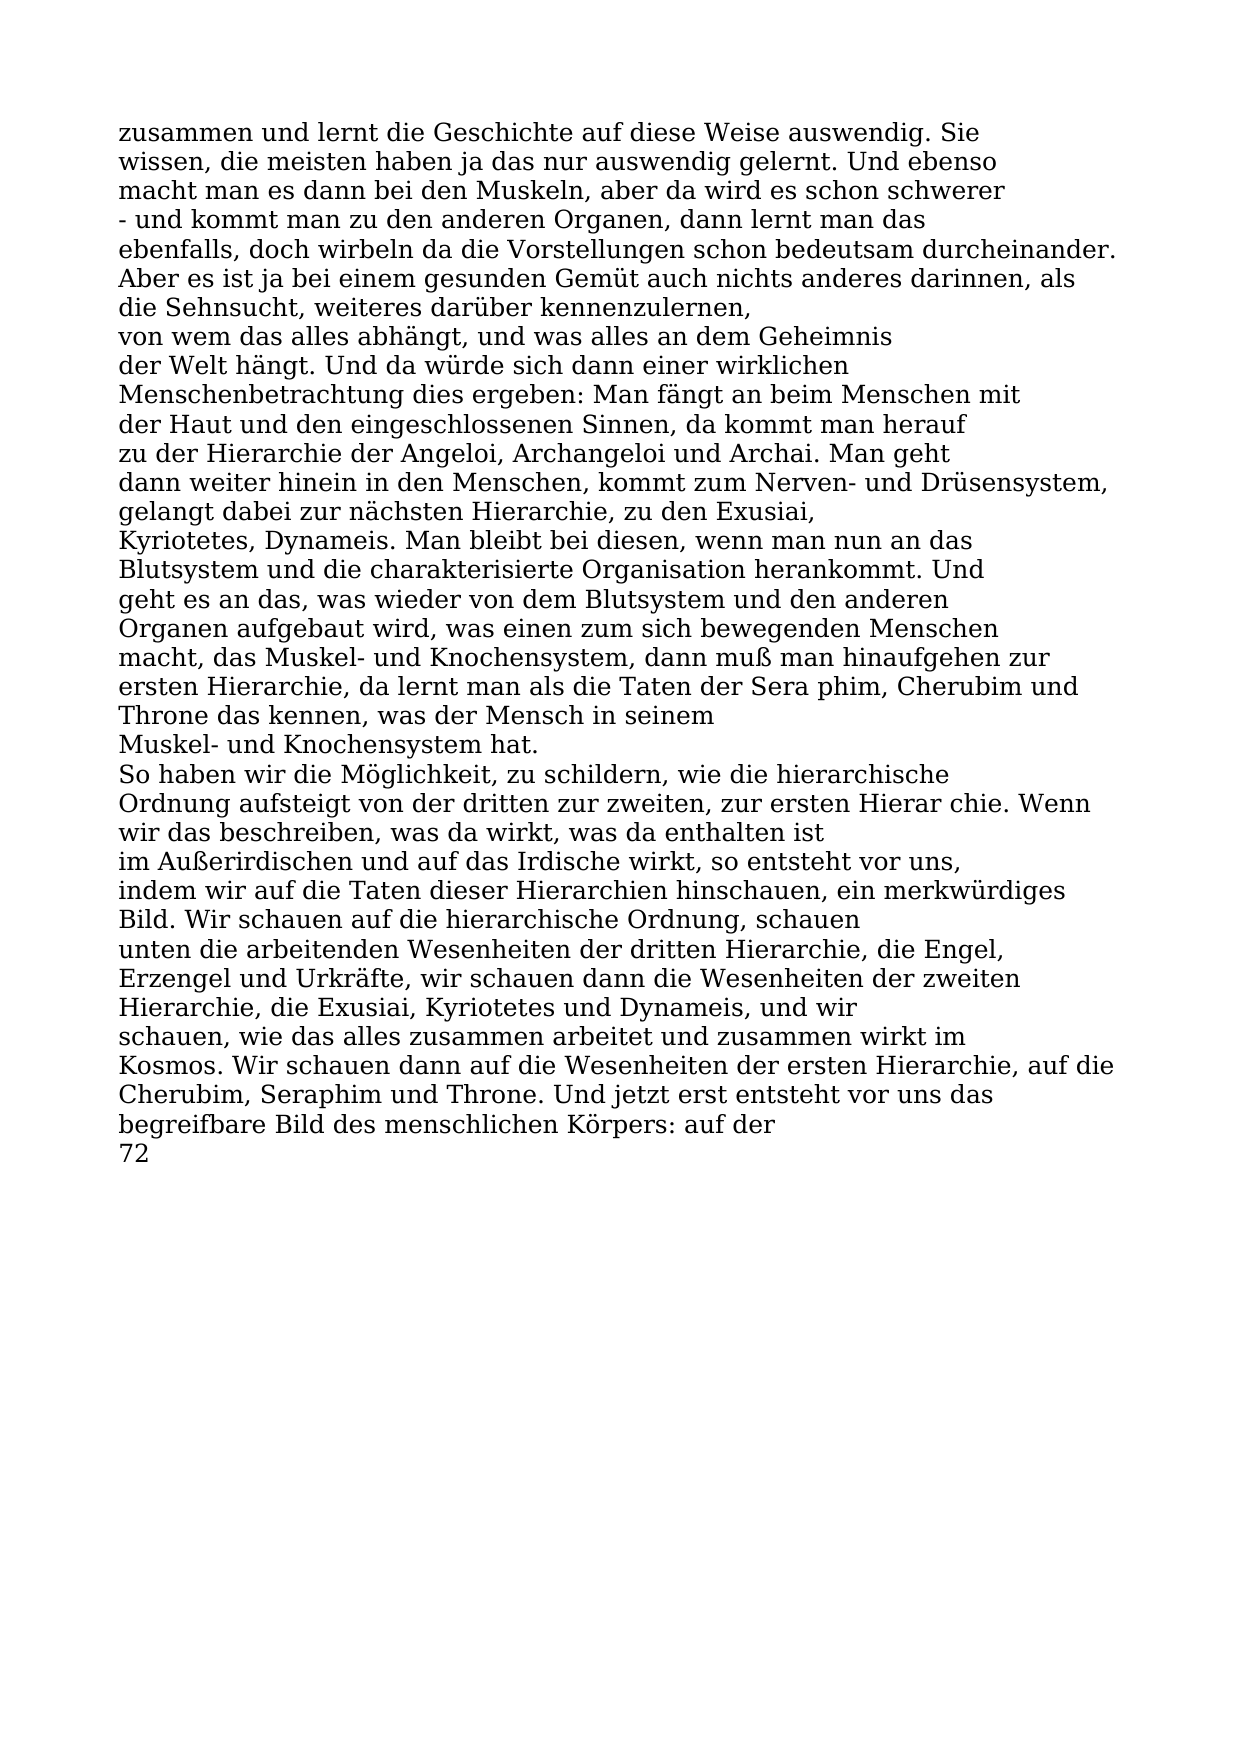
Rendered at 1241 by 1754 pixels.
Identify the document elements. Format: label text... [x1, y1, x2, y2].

text macht, das Muskel- und Knochensystem, dann muß man hinaufgehen zur ersten Hierarchie, da lernt man als die Taten der Sera phim, Cherubim und Throne das kennen, was der Mensch in seinem [118, 643, 1122, 731]
text der Welt hängt. Und da würde sich dann einer wirklichen Menschenbetrachtung dies ergeben: Man fängt an beim Menschen mit [118, 351, 1122, 410]
text ebenfalls, doch wirbeln da die Vorstellungen schon bedeutsam durcheinander. Aber es ist ja bei einem gesunden Gemüt auch nichts anderes darinnen, als die Sehnsucht, weiteres darüber kennenzulernen, [118, 235, 1122, 322]
text - und kommt man zu den anderen Organen, dann lernt man das [118, 206, 1122, 235]
text unten die arbeitenden Wesenheiten der dritten Hierarchie, die Engel, [118, 935, 1122, 964]
text Kyriotetes, Dynameis. Man bleibt bei diesen, wenn man nun an das [118, 526, 1122, 556]
text 72 [118, 1139, 1122, 1168]
text Blutsystem und die charakterisierte Organisation herankommt. Und [118, 556, 1122, 585]
text macht man es dann bei den Muskeln, aber da wird es schon schwerer [118, 176, 1122, 206]
text indem wir auf die Taten dieser Hierarchien hinschauen, ein merkwürdiges Bild. Wir schauen auf die hierarchische Ordnung, schauen [118, 876, 1122, 935]
text schauen, wie das alles zusammen arbeitet und zusammen wirkt im [118, 1022, 1122, 1051]
text Kosmos. Wir schauen dann auf die Wesenheiten der ersten Hierarchie, auf die Cherubim, Seraphim und Throne. Und jetzt erst entsteht vor uns das begreifbare Bild des menschlichen Körpers: auf der [118, 1051, 1122, 1139]
text dann weiter hinein in den Menschen, kommt zum Nerven- und Drüsensystem, gelangt dabei zur nächsten Hierarchie, zu den Exusiai, [118, 468, 1122, 526]
text im Außerirdischen und auf das Irdische wirkt, so entsteht vor uns, [118, 847, 1122, 876]
text Erzengel und Urkräfte, wir schauen dann die Wesenheiten der zweiten Hierarchie, die Exusiai, Kyriotetes und Dynameis, und wir [118, 964, 1122, 1022]
text zusammen und lernt die Geschichte auf diese Weise auswendig. Sie [118, 118, 1122, 147]
text Organen aufgebaut wird, was einen zum sich bewegenden Menschen [118, 614, 1122, 643]
text So haben wir die Möglichkeit, zu schildern, wie die hierarchische [118, 760, 1122, 789]
text geht es an das, was wieder von dem Blutsystem und den anderen [118, 585, 1122, 614]
text von wem das alles abhängt, und was alles an dem Geheimnis [118, 322, 1122, 351]
text wissen, die meisten haben ja das nur auswendig gelernt. Und ebenso [118, 147, 1122, 176]
text der Haut und den eingeschlossenen Sinnen, da kommt man herauf [118, 410, 1122, 439]
text zu der Hierarchie der Angeloi, Archangeloi und Archai. Man geht [118, 439, 1122, 468]
text Ordnung aufsteigt von der dritten zur zweiten, zur ersten Hierar chie. Wenn wir das beschreiben, was da wirkt, was da enthalten ist [118, 789, 1122, 847]
text Muskel- und Knochensystem hat. [118, 731, 1122, 760]
